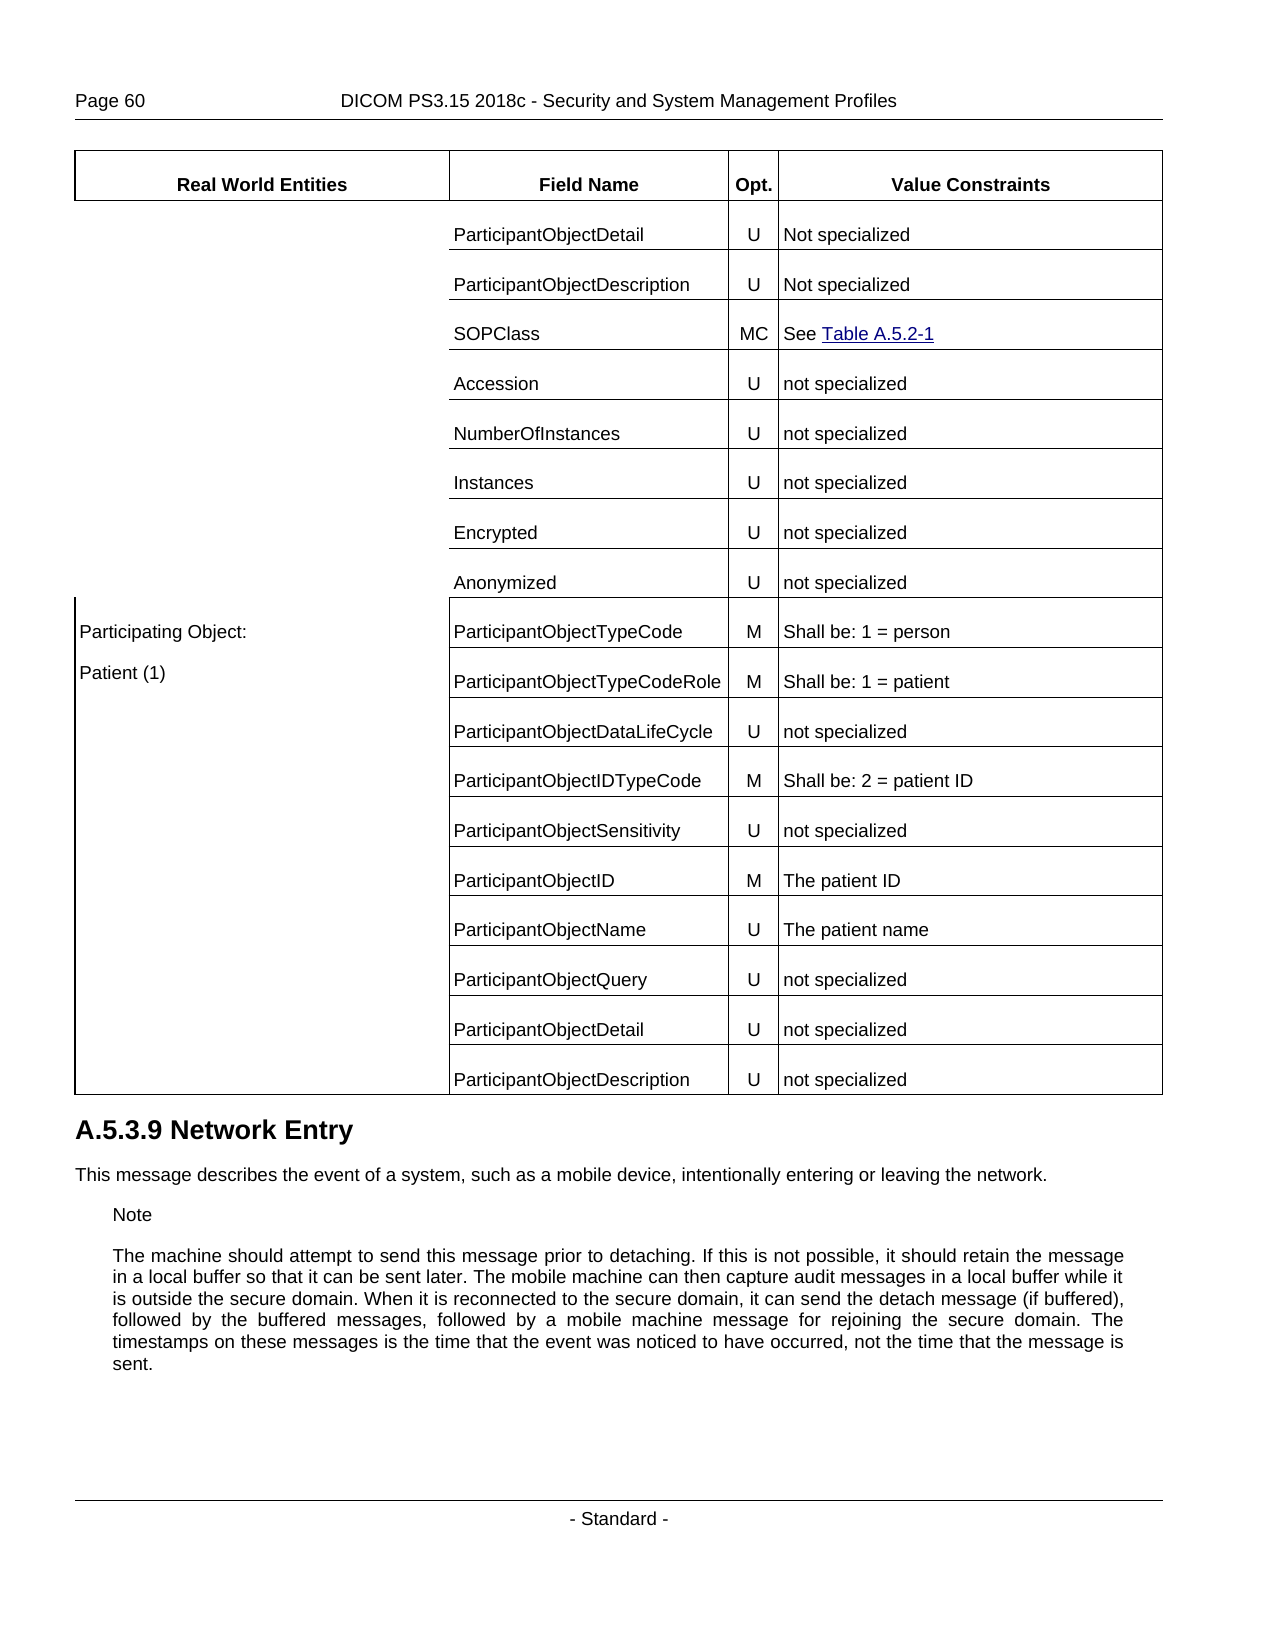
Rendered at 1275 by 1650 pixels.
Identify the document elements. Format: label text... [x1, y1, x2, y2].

table_cell U [729, 499, 778, 547]
table_cell U [729, 250, 778, 299]
table_cell Encrypted [449, 499, 728, 547]
table_header Opt. [729, 151, 778, 200]
table_cell not specialized [779, 350, 1162, 398]
table_cell ParticipantObjectIDTypeCode [450, 747, 728, 796]
table_cell SOPClass [449, 300, 728, 349]
table_cell Anonymized [449, 549, 728, 597]
table_cell not specialized [779, 499, 1162, 547]
table_cell U [729, 549, 778, 597]
table_cell ParticipantObjectDescription [449, 250, 728, 299]
table_cell U [729, 350, 778, 398]
table_cell MC [729, 300, 778, 349]
table_header Field Name [450, 151, 728, 200]
table_cell ParticipantObjectID [450, 847, 728, 895]
table_cell Not specialized [779, 201, 1162, 249]
table_cell M [729, 747, 778, 796]
table_header Value Constraints [779, 151, 1162, 200]
table_cell Participating Object: Patient (1) [76, 597, 449, 1094]
table_cell U [729, 201, 778, 249]
table_cell M [729, 648, 778, 697]
table_cell U [729, 698, 778, 746]
text Note [112, 1204, 1125, 1226]
table_cell Shall be: 2 = patient ID [779, 747, 1162, 796]
text A.5.3.9 Network Entry [75, 1114, 1162, 1145]
table_cell not specialized [779, 1045, 1162, 1094]
table_cell not specialized [779, 449, 1162, 498]
table_header Real World Entities [76, 151, 449, 200]
table_cell U [729, 449, 778, 498]
table_cell The patient ID [779, 847, 1162, 895]
table_cell not specialized [779, 797, 1162, 846]
table_cell not specialized [779, 996, 1162, 1044]
table_cell ParticipantObjectName [450, 896, 728, 945]
table_cell See Table A.5.2-1 [779, 300, 1162, 349]
table_cell U [729, 400, 778, 448]
table_cell not specialized [779, 698, 1162, 746]
table_cell Accession [449, 350, 728, 398]
table_cell ParticipantObjectTypeCode [450, 598, 728, 647]
table_cell ParticipantObjectQuery [450, 946, 728, 995]
table_cell not specialized [779, 946, 1162, 995]
table_cell ParticipantObjectTypeCodeRole [450, 648, 728, 697]
table_cell Shall be: 1 = person [779, 598, 1162, 647]
table_cell M [729, 598, 778, 647]
table_cell U [729, 946, 778, 995]
table_cell U [729, 797, 778, 846]
table_cell The patient name [779, 896, 1162, 945]
table_cell ParticipantObjectDetail [450, 996, 728, 1044]
table_cell M [729, 847, 778, 895]
table_cell not specialized [779, 400, 1162, 448]
text The machine should attempt to send this message prior to detaching. If this is not possible, it should retain the message in a local buffer so that it can be sent later. The mobile machine can then capture audit messages in a local buffer while it is outside the secure domain. When it is reconnected to the secure domain, it can send the detach message (if buffered), followed by the buffered messages, followed by a mobile machine message for rejoining the secure domain. The timestamps on these messages is the time that the event was noticed to have occurred, not the time that the message is sent. [112, 1244, 1125, 1374]
text This message describes the event of a system, such as a mobile device, intentionally entering or leaving the network. [75, 1164, 1162, 1185]
table_cell ParticipantObjectDescription [450, 1045, 728, 1094]
table_cell U [729, 1045, 778, 1094]
table_cell Not specialized [779, 250, 1162, 299]
table_cell NumberOfInstances [449, 400, 728, 448]
table_cell ParticipantObjectDataLifeCycle [450, 698, 728, 746]
table_cell ParticipantObjectDetail [449, 201, 728, 249]
table_cell Shall be: 1 = patient [779, 648, 1162, 697]
table_cell not specialized [779, 549, 1162, 597]
table_cell U [729, 896, 778, 945]
table_cell ParticipantObjectSensitivity [450, 797, 728, 846]
table_cell Instances [449, 449, 728, 498]
table_cell U [729, 996, 778, 1044]
